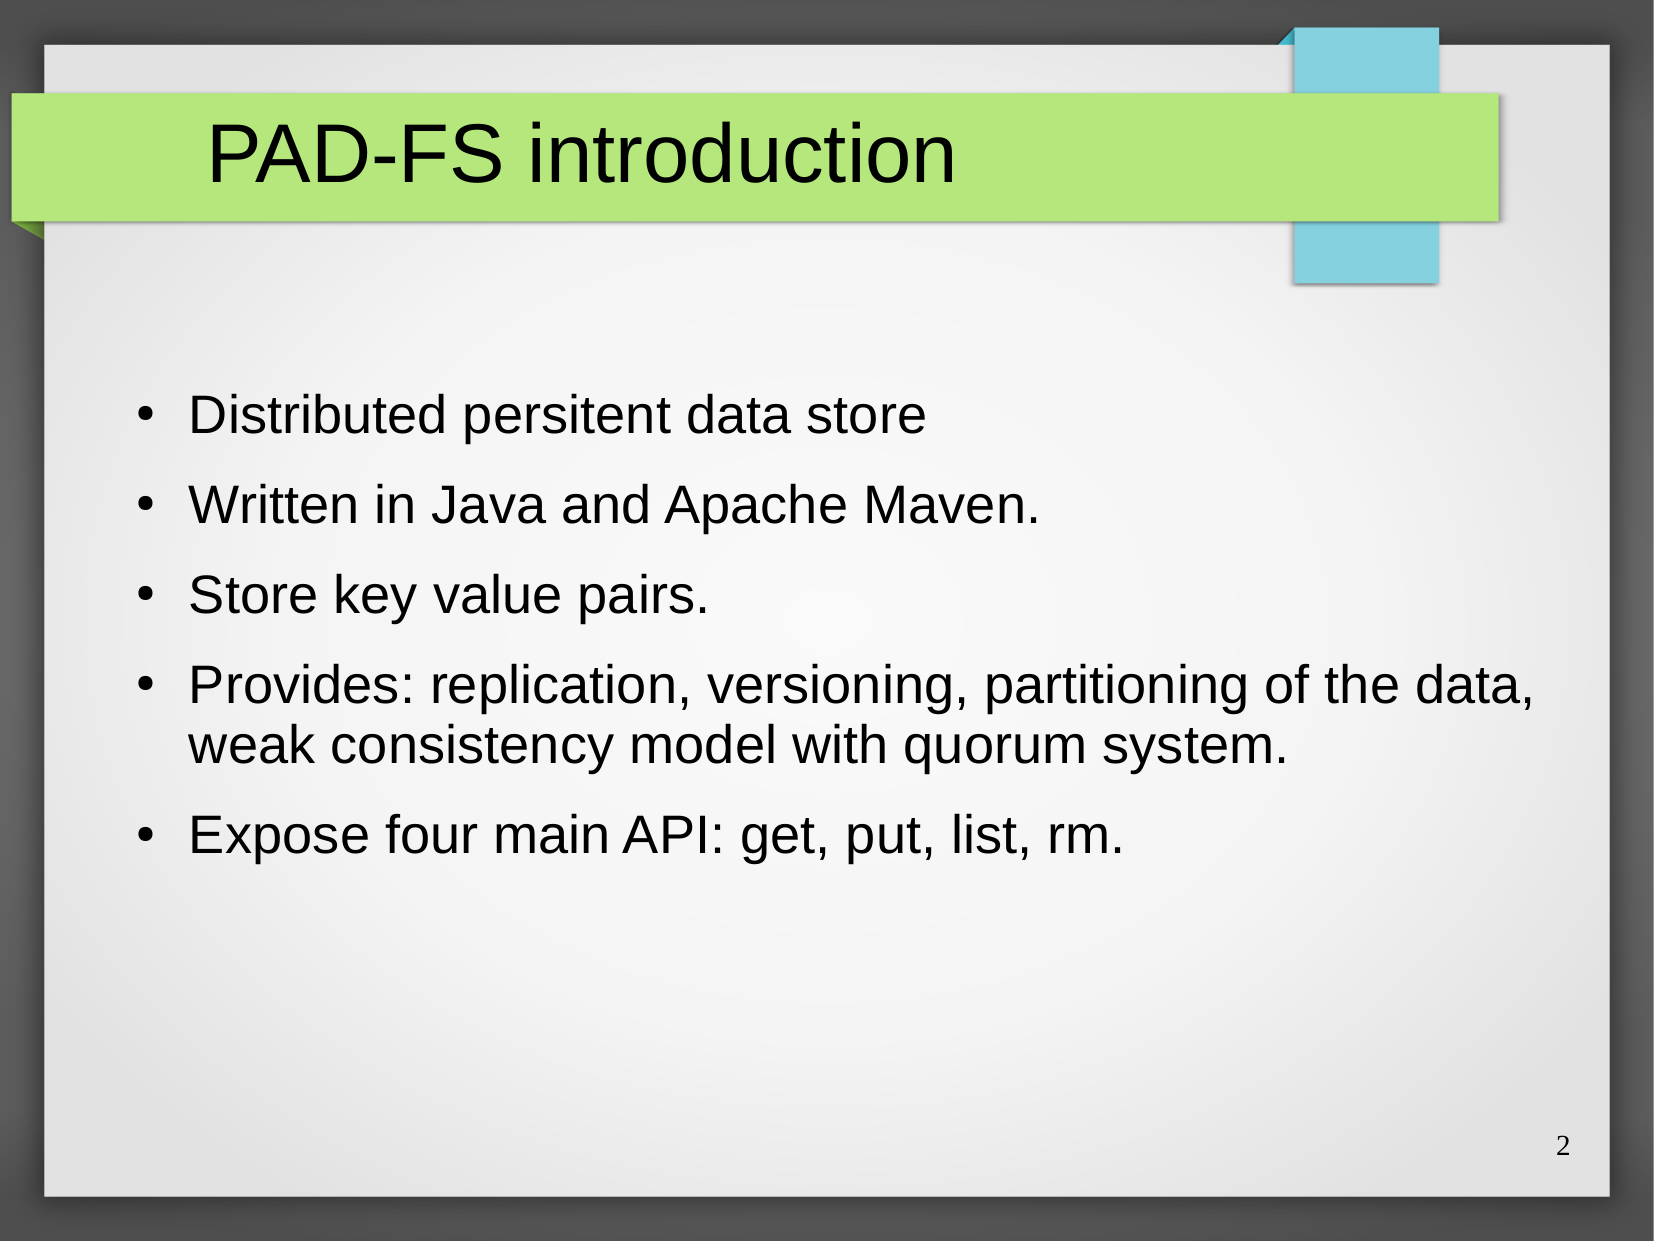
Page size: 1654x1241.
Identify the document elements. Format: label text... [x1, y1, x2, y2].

title PAD-FS introduction [183, 82, 1654, 225]
list Distributed persitent data store Written in Java and Apache Maven. Store key value pairs. Provides: replication, versioning, partitioning of the data, weak consistency model with quorum system. Expose four main API: get, put, list, rm. [118, 384, 1607, 922]
picture [0, 0, 1654, 1241]
